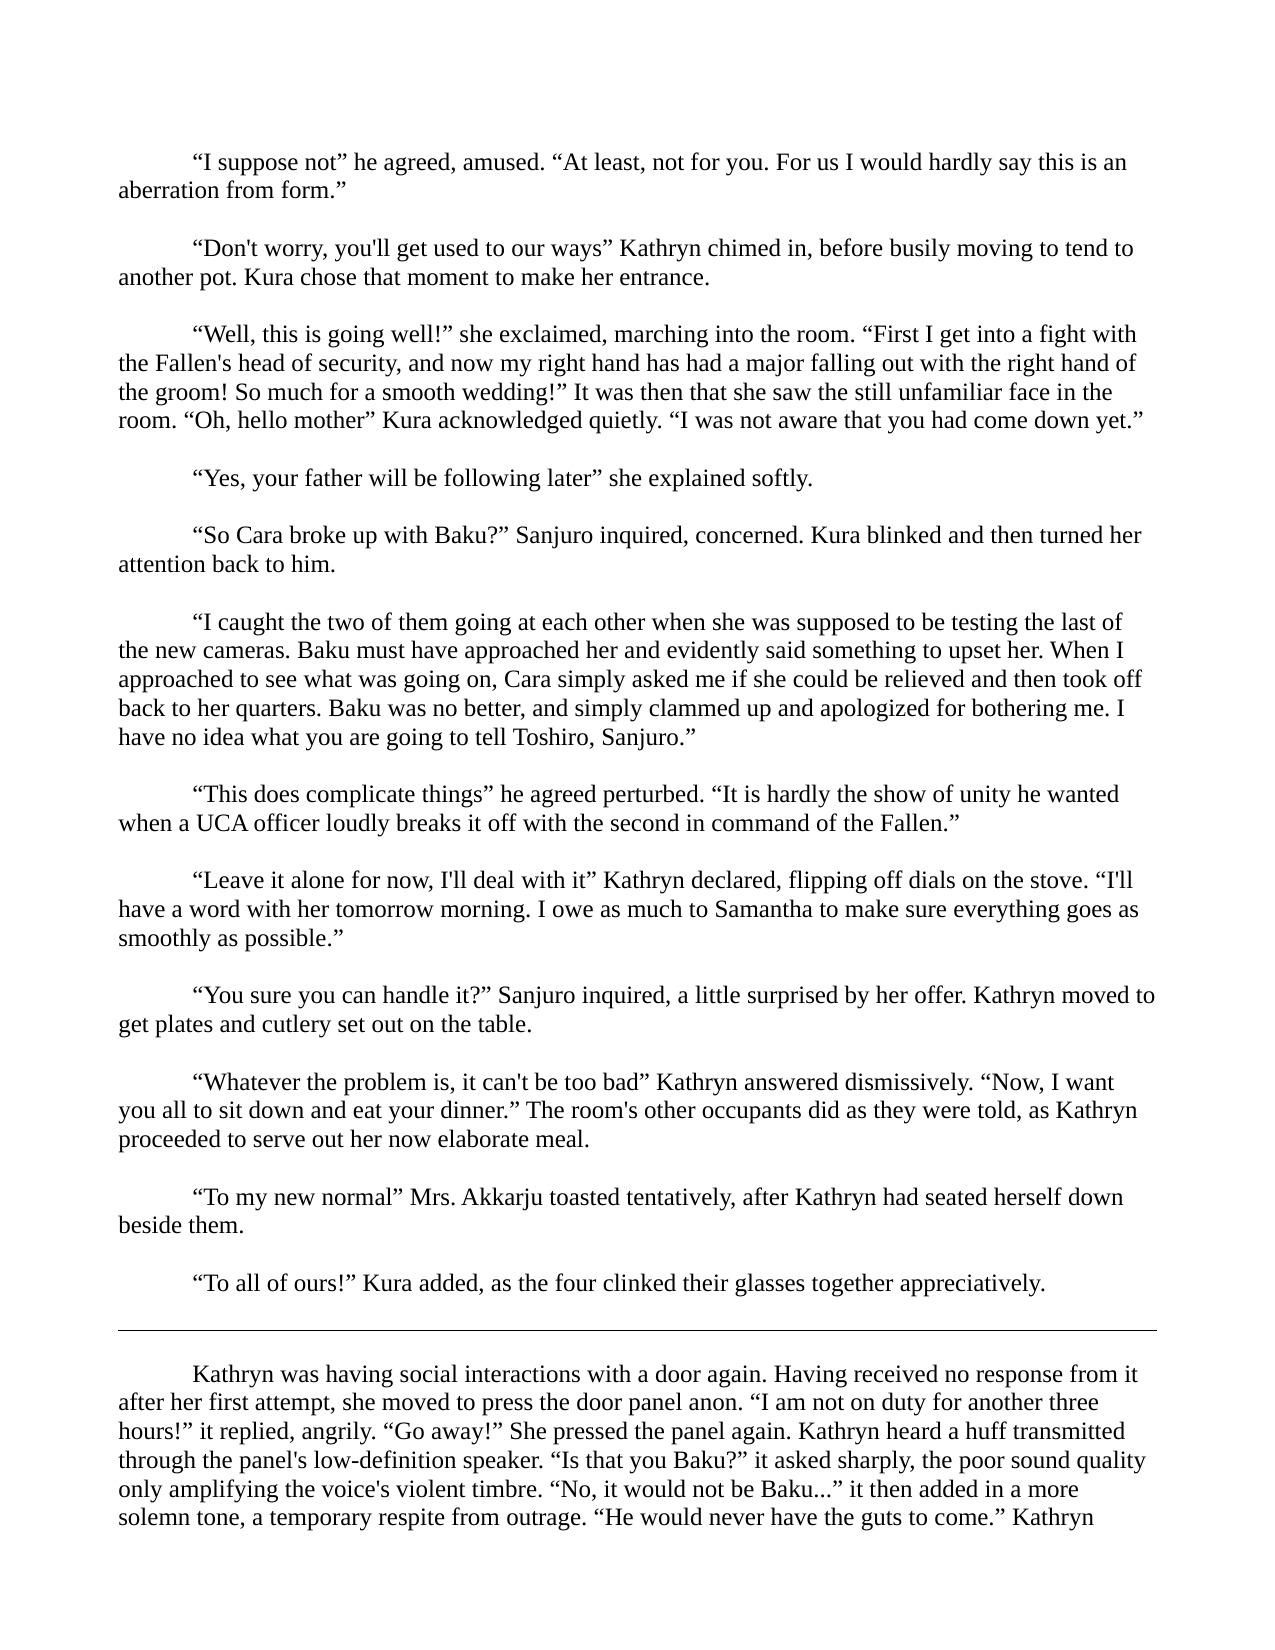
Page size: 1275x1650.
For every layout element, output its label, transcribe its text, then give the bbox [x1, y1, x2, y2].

text “I suppose not” he agreed, amused. “At least, not for you. For us I would hardly say this is an aberration from form.” [118, 147, 1157, 204]
text “Whatever the problem is, it can't be too bad” Kathryn answered dismissively. “Now, I want you all to sit down and eat your dinner.” The room's other occupants did as they were told, as Kathryn proceeded to serve out her now elaborate meal. [118, 1067, 1157, 1153]
text Kathryn was having social interactions with a door again. Having received no response from it after her first attempt, she moved to press the door panel anon. “I am not on duty for another three hours!” it replied, angrily. “Go away!” She pressed the panel again. Kathryn heard a huff transmitted through the panel's low-definition speaker. “Is that you Baku?” it asked sharply, the poor sound quality only amplifying the voice's violent timbre. “No, it would not be Baku...” it then added in a more solemn tone, a temporary respite from outrage. “He would never have the guts to come.” Kathryn [118, 1359, 1157, 1531]
text “Don't worry, you'll get used to our ways” Kathryn chimed in, before busily moving to tend to another pot. Kura chose that moment to make her entrance. [118, 233, 1157, 291]
text “Yes, your father will be following later” she explained softly. [118, 463, 1157, 492]
text “I caught the two of them going at each other when she was supposed to be testing the last of the new cameras. Baku must have approached her and evidently said something to upset her. When I approached to see what was going on, Cara simply asked me if she could be relieved and then took off back to her quarters. Baku was no better, and simply clammed up and apologized for bothering me. I have no idea what you are going to tell Toshiro, Sanjuro.” [118, 607, 1157, 751]
text “To my new normal” Mrs. Akkarju toasted tentatively, after Kathryn had seated herself down beside them. [118, 1182, 1157, 1239]
text “To all of ours!” Kura added, as the four clinked their glasses together appreciatively. [118, 1268, 1157, 1297]
text “Well, this is going well!” she exclaimed, marching into the room. “First I get into a fight with the Fallen's head of security, and now my right hand has had a major falling out with the right hand of the groom! So much for a smooth wedding!” It was then that she saw the still unfamiliar face in the room. “Oh, hello mother” Kura acknowledged quietly. “I was not aware that you had come down yet.” [118, 319, 1157, 434]
text “Leave it alone for now, I'll deal with it” Kathryn declared, flipping off dials on the stove. “I'll have a word with her tomorrow morning. I owe as much to Samantha to make sure everything goes as smoothly as possible.” [118, 866, 1157, 952]
text “So Cara broke up with Baku?” Sanjuro inquired, concerned. Kura blinked and then turned her attention back to him. [118, 521, 1157, 578]
text “This does complicate things” he agreed perturbed. “It is hardly the show of unity he wanted when a UCA officer loudly breaks it off with the second in command of the Fallen.” [118, 779, 1157, 837]
text “You sure you can handle it?” Sanjuro inquired, a little surprised by her offer. Kathryn moved to get plates and cutlery set out on the table. [118, 981, 1157, 1038]
